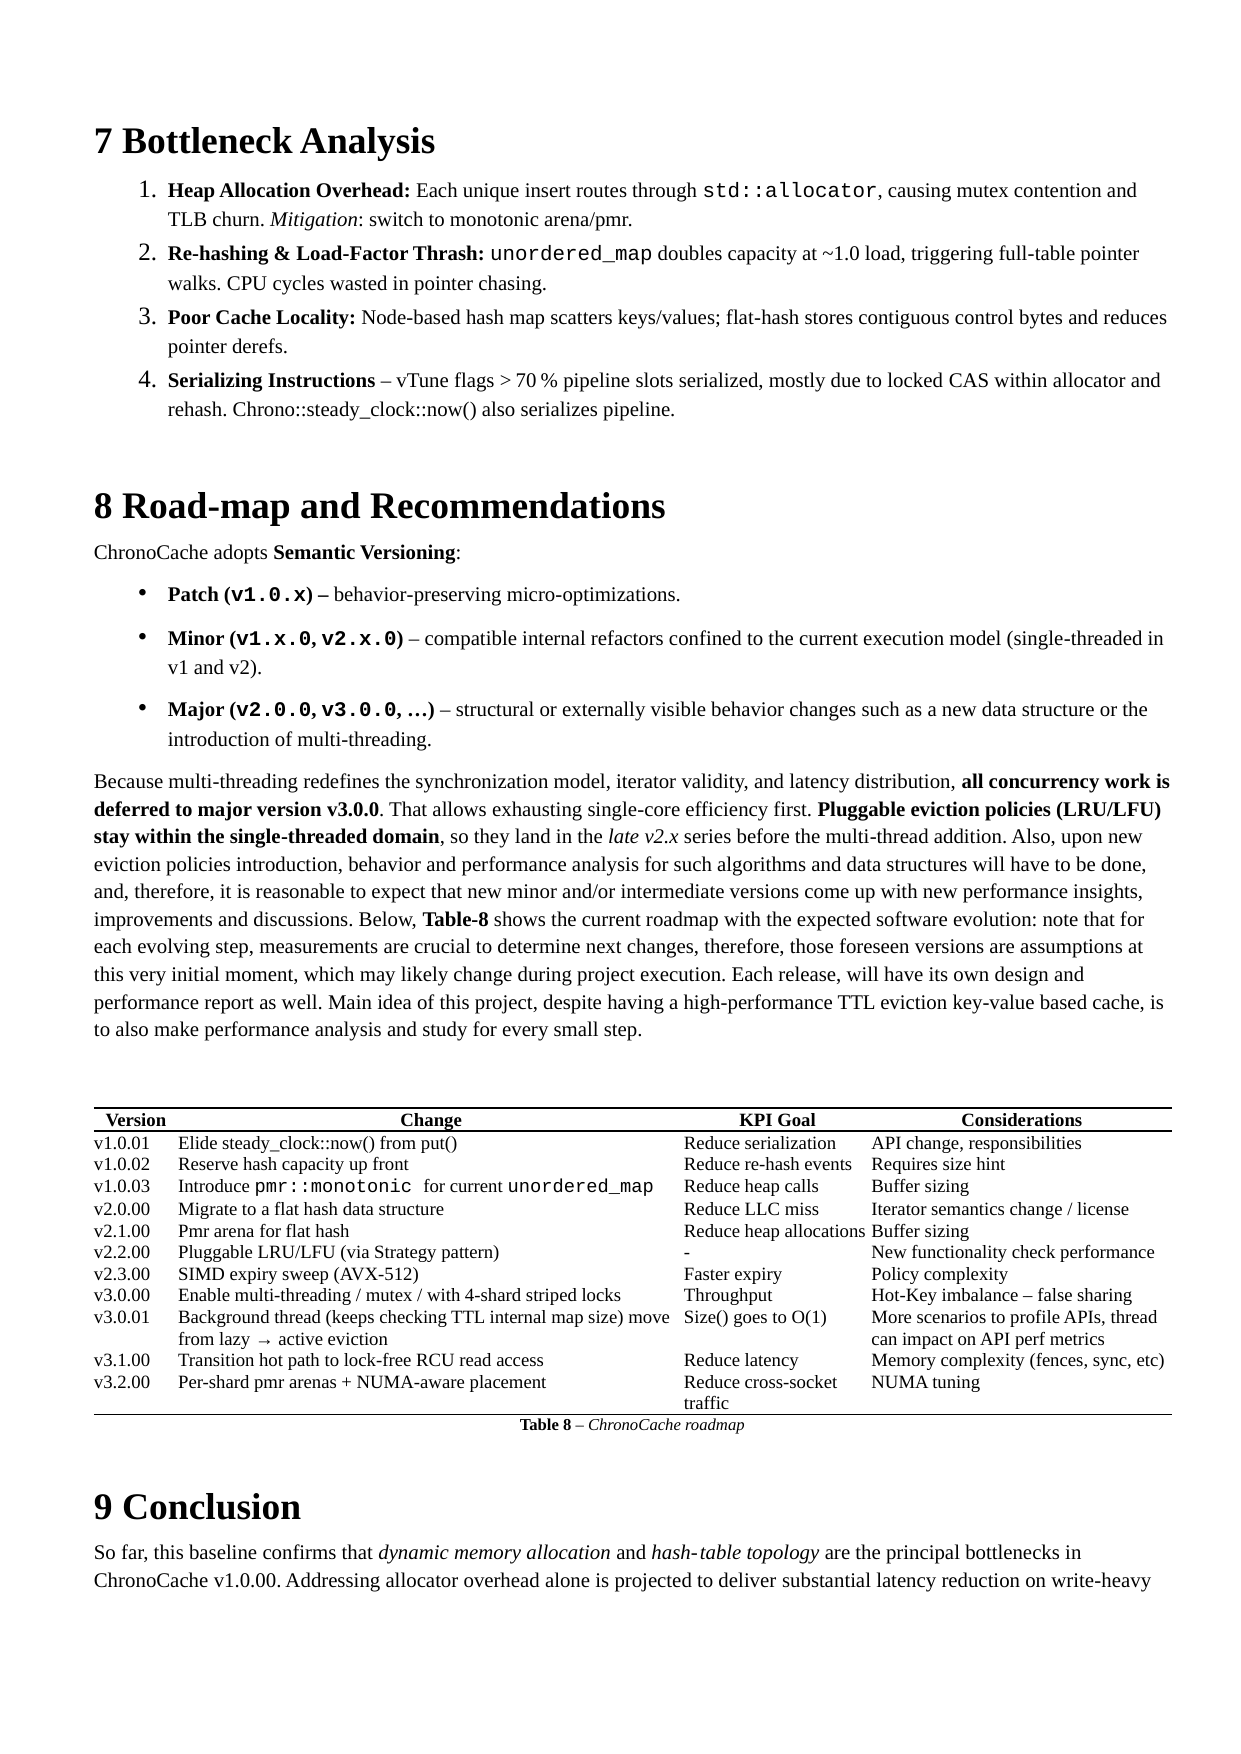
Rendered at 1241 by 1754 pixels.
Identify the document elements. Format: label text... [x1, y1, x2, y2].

table_cell Reserve hash capacity up front [178, 1153, 684, 1175]
table_cell v3.1.00 [94, 1349, 178, 1371]
table_cell v3.0.01 [94, 1306, 178, 1349]
table_cell Introduce pmr::monotonic for current unordered_map [178, 1175, 684, 1198]
list Patch (v1.0.x) – behavior‑preserving micro‑optimizations. [138, 582, 1172, 607]
table_cell Migrate to a flat hash data structure [178, 1198, 684, 1219]
table_cell Per-shard pmr arenas + NUMA-aware placement [178, 1371, 684, 1414]
table_header Change [178, 1109, 684, 1130]
list Poor Cache Locality: Node‑based hash map scatters keys/values; flat‑hash stores contiguous control bytes and reduces pointer derefs. [138, 301, 1172, 358]
table_cell Hot-Key imbalance – false sharing [871, 1284, 1172, 1306]
text ChronoCache adopts Semantic Versioning: [94, 539, 1172, 564]
table_cell v1.0.02 [94, 1153, 178, 1175]
table_cell More scenarios to profile APIs, thread can impact on API perf metrics [871, 1306, 1172, 1349]
table_cell v3.2.00 [94, 1371, 178, 1414]
table_cell Transition hot path to lock-free RCU read access [178, 1349, 684, 1371]
table_cell Faster expiry [684, 1263, 871, 1284]
table_cell v1.0.03 [94, 1175, 178, 1198]
text Table 8 – ChronoCache roadmap [153, 1415, 1113, 1434]
table_cell v1.0.01 [94, 1132, 178, 1153]
table_cell v2.1.00 [94, 1220, 178, 1241]
table_cell New functionality check performance [871, 1241, 1172, 1263]
table_cell Reduce serialization [684, 1132, 871, 1153]
table_cell Pluggable LRU/LFU (via Strategy pattern) [178, 1241, 684, 1263]
table_cell v3.0.00 [94, 1284, 178, 1306]
text So far, this baseline confirms that dynamic memory allocation and hash‑table topology are the principal bottlenecks in ChronoCache v1.0.00. Addressing allocator overhead alone is projected to deliver substantial latency reduction on write‑heavy [94, 1540, 1172, 1592]
table_cell Elide steady_clock::now() from put() [178, 1132, 684, 1153]
table_cell SIMD expiry sweep (AVX-512) [178, 1263, 684, 1284]
subtitle 8 Road‑map and Recommendations [94, 484, 1172, 527]
subtitle 7 Bottleneck Analysis [94, 118, 1172, 161]
table_cell Requires size hint [871, 1153, 1172, 1175]
table_cell Reduce heap allocations [684, 1220, 871, 1241]
list Re‑hashing & Load‑Factor Thrash: unordered_map doubles capacity at ~1.0 load, triggering full‑table pointer walks. CPU cycles wasted in pointer chasing. [138, 237, 1172, 295]
table_cell - [684, 1241, 871, 1263]
list Major (v2.0.0, v3.0.0, …) – structural or externally visible behavior changes such as a new data structure or the introduction of multi‑threading. [138, 697, 1172, 751]
list Heap Allocation Overhead: Each unique insert routes through std::allocator, causing mutex contention and TLB churn. Mitigation: switch to monotonic arena/pmr. [138, 174, 1172, 231]
table_cell Buffer sizing [871, 1175, 1172, 1198]
table_cell Size() goes to O(1) [684, 1306, 871, 1349]
table_cell Reduce re-hash events [684, 1153, 871, 1175]
table_header Considerations [871, 1109, 1172, 1130]
table_cell Buffer sizing [871, 1220, 1172, 1241]
table_cell Throughput [684, 1284, 871, 1306]
table_cell v2.2.00 [94, 1241, 178, 1263]
table_cell Reduce heap calls [684, 1175, 871, 1198]
list Minor (v1.x.0, v2.x.0) – compatible internal refactors confined to the current execution model (single‑threaded in v1 and v2). [138, 626, 1172, 679]
table_cell API change, responsibilities [871, 1132, 1172, 1153]
table_cell NUMA tuning [871, 1371, 1172, 1414]
table_header KPI Goal [684, 1109, 871, 1130]
subtitle 9 Conclusion [94, 1485, 1172, 1528]
text Because multi‑threading redefines the synchronization model, iterator validity, and latency distribution, all concurrency work is deferred to major version v3.0.0. That allows exhausting single‑core efficiency first. Pluggable eviction policies (LRU/LFU) stay within the single‑threaded domain, so they land in the late v2.x series before the multi‑thread addition. Also, upon new eviction policies introduction, behavior and performance analysis for such algorithms and data structures will have to be done, and, therefore, it is reasonable to expect that new minor and/or intermediate versions come up with new performance insights, improvements and discussions. Below, Table-8 shows the current roadmap with the expected software evolution: note that for each evolving step, measurements are crucial to determine next changes, therefore, those foreseen versions are assumptions at this very initial moment, which may likely change during project execution. Each release, will have its own design and performance report as well. Main idea of this project, despite having a high-performance TTL eviction key-value based cache, is to also make performance analysis and study for every small step. [94, 769, 1172, 1041]
table_header Version [94, 1109, 178, 1130]
table_cell v2.3.00 [94, 1263, 178, 1284]
table_cell Reduce latency [684, 1349, 871, 1371]
table_cell Reduce cross-socket traffic [684, 1371, 871, 1414]
table_cell Pmr arena for flat hash [178, 1220, 684, 1241]
table_cell Background thread (keeps checking TTL internal map size) move from lazy → active eviction [178, 1306, 684, 1349]
table_cell Enable multi-threading / mutex / with 4-shard striped locks [178, 1284, 684, 1306]
table_cell v2.0.00 [94, 1198, 178, 1219]
table_cell Iterator semantics change / license [871, 1198, 1172, 1219]
list Serializing Instructions – vTune flags > 70 % pipeline slots serialized, mostly due to locked CAS within allocator and rehash. Chrono::steady_clock::now() also serializes pipeline. [138, 364, 1172, 421]
table_cell Policy complexity [871, 1263, 1172, 1284]
table_cell Memory complexity (fences, sync, etc) [871, 1349, 1172, 1371]
table_cell Reduce LLC miss [684, 1198, 871, 1219]
